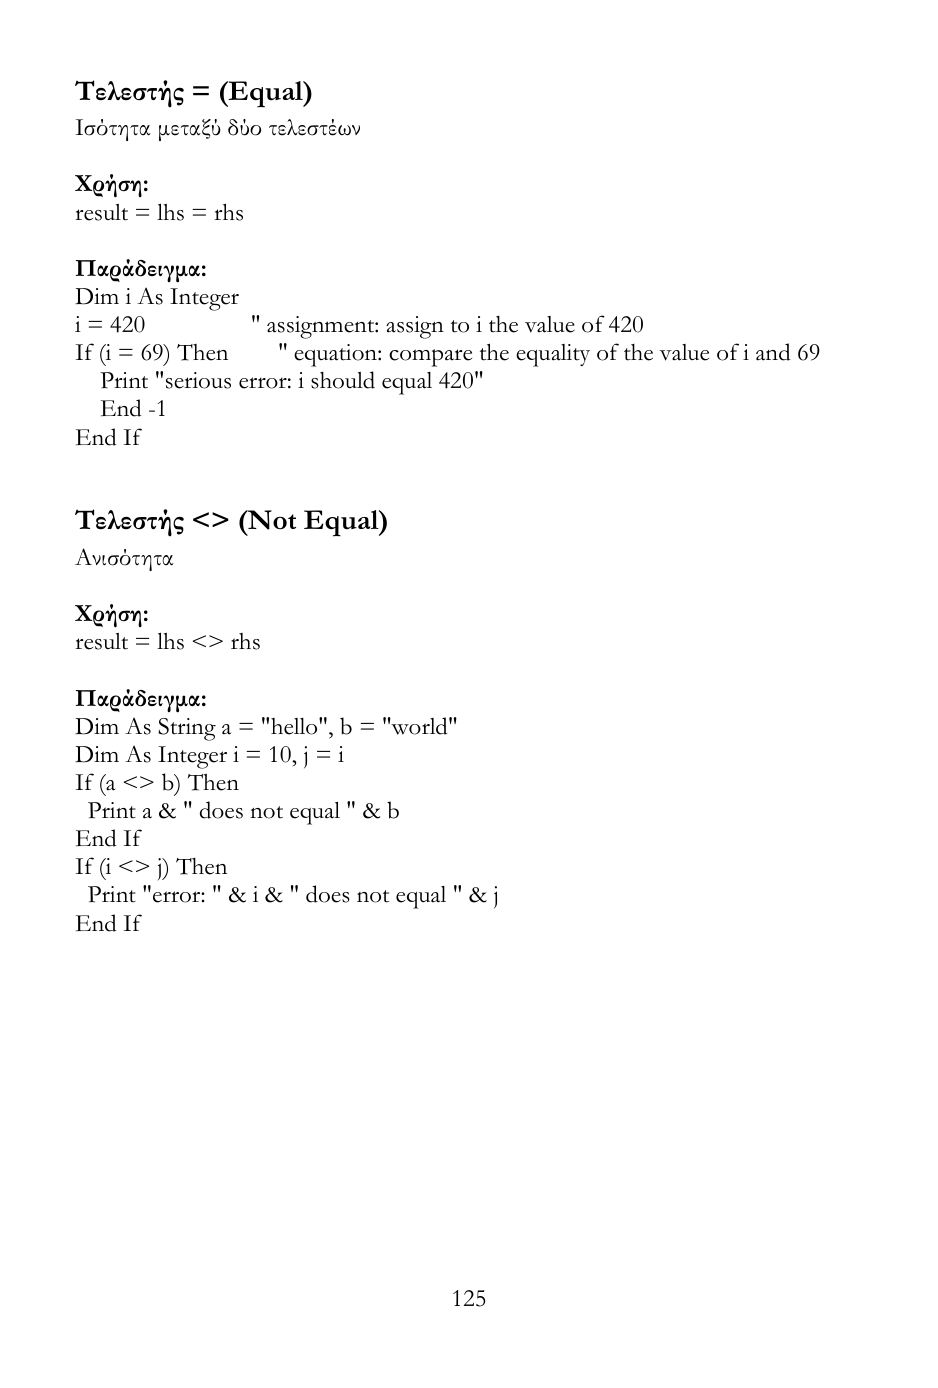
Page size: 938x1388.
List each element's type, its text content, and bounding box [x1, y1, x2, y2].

text End If [75, 423, 862, 452]
text Παράδειγμα: [75, 684, 862, 712]
text End If [75, 909, 862, 937]
text If (a <> b) Then [75, 769, 862, 797]
subtitle Τελεστής <> (Not Equal) [75, 505, 862, 537]
text Χρήση: [75, 600, 862, 628]
text result = lhs <> rhs [75, 628, 862, 656]
text If (i <> j) Then [75, 853, 862, 881]
text If (i = 69) Then '' equation: compare the equality of the value of i and 69 [75, 339, 862, 367]
text Print "serious error: i should equal 420" [75, 367, 862, 395]
text Print "error: " & i & " does not equal " & j [75, 881, 862, 909]
text Ισότητα μεταξύ δύο τελεστέων [75, 114, 862, 142]
text Dim As String a = "hello", b = "world" [75, 712, 862, 741]
text i = 420 '' assignment: assign to i the value of 420 [75, 311, 862, 339]
subtitle Τελεστής = (Equal) [75, 75, 862, 108]
text End -1 [75, 395, 862, 423]
text Dim As Integer i = 10, j = i [75, 741, 862, 769]
text Χρήση: [75, 170, 862, 198]
text Ανισότητα [75, 544, 862, 572]
text End If [75, 825, 862, 853]
text Dim i As Integer [75, 283, 862, 311]
text Print a & " does not equal " & b [75, 797, 862, 825]
text Παράδειγμα: [75, 255, 862, 283]
text result = lhs = rhs [75, 198, 862, 227]
